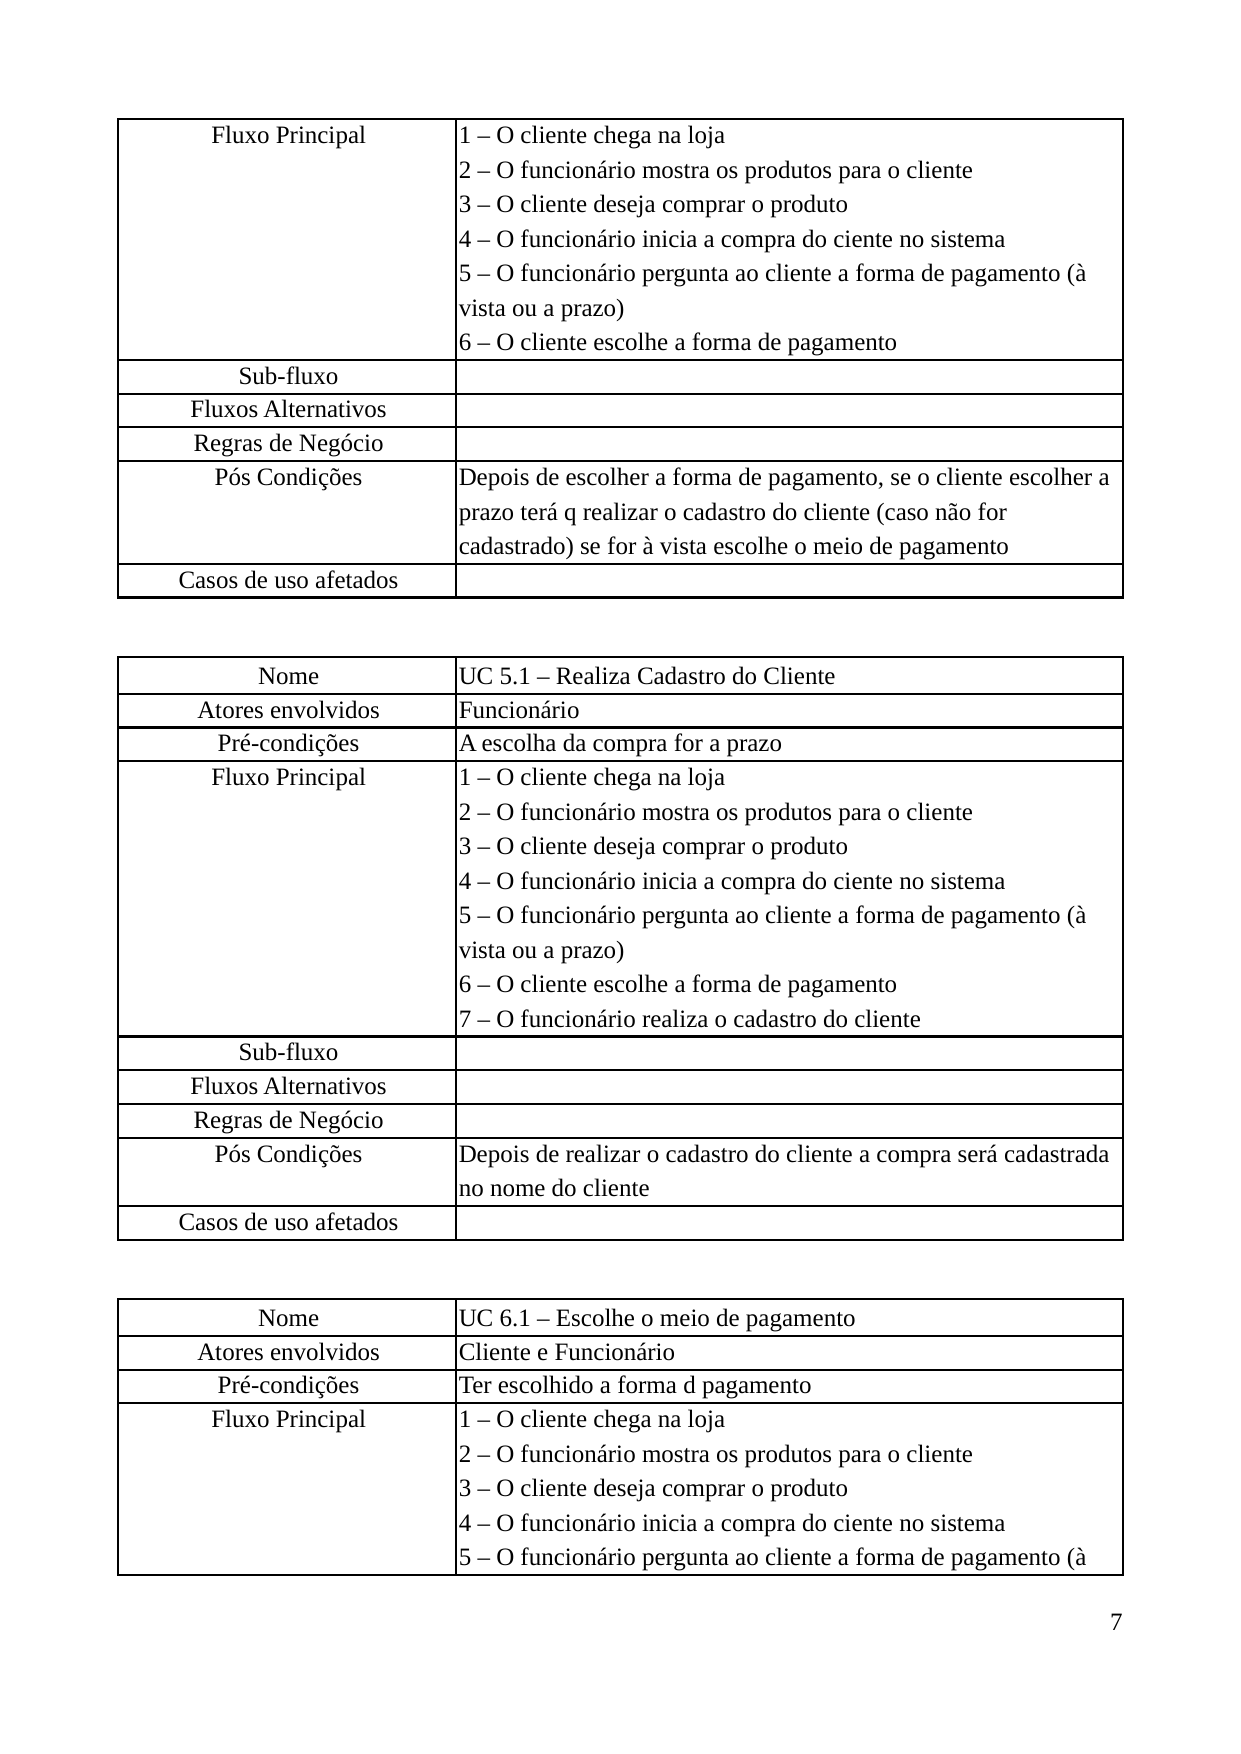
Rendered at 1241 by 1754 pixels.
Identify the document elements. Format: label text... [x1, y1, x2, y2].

table_header UC 5.1 – Realiza Cadastro do Cliente [457, 658, 1122, 693]
table_cell [457, 395, 1122, 426]
table_cell Depois de escolher a forma de pagamento, se o cliente escolher a prazo terá q realizar o cadastro do cliente (caso não for cadastrado) se for à vista escolhe o meio de pagamento [457, 462, 1122, 563]
table_cell Pós Condições [119, 1139, 455, 1205]
table_cell Pré-condições [119, 729, 455, 760]
table_header UC 6.1 – Escolhe o meio de pagamento [457, 1300, 1122, 1335]
table_cell Depois de realizar o cadastro do cliente a compra será cadastrada no nome do cliente [457, 1139, 1122, 1205]
table_cell Pós Condições [119, 462, 455, 563]
table_cell Atores envolvidos [119, 695, 455, 726]
table_cell Fluxo Principal [119, 120, 455, 359]
table_cell [457, 428, 1122, 460]
table_cell Funcionário [457, 695, 1122, 726]
table_header Nome [119, 1300, 455, 1335]
table_header Nome [119, 658, 455, 693]
table_cell [457, 1105, 1122, 1137]
table_cell Cliente e Funcionário [457, 1337, 1122, 1368]
table_cell 1 – O cliente chega na loja 2 – O funcionário mostra os produtos para o cliente 3 – O cliente deseja comprar o produto 4 – O funcionário inicia a compra do ciente no sistema 5 – O funcionário pergunta ao cliente a forma de pagamento (à vista ou a prazo) 6 – O cliente escolhe a forma de pagamento 7 – O funcionário realiza o cadastro do cliente [457, 762, 1122, 1035]
table_cell [457, 1071, 1122, 1103]
table_cell 1 – O cliente chega na loja 2 – O funcionário mostra os produtos para o cliente 3 – O cliente deseja comprar o produto 4 – O funcionário inicia a compra do ciente no sistema 5 – O funcionário pergunta ao cliente a forma de pagamento (à [457, 1404, 1122, 1574]
table_cell Sub-fluxo [119, 1038, 455, 1069]
table_cell Fluxos Alternativos [119, 1071, 455, 1103]
table_cell Casos de uso afetados [119, 1207, 455, 1238]
table_cell [457, 1038, 1122, 1069]
table_cell [457, 565, 1122, 596]
table_cell Atores envolvidos [119, 1337, 455, 1368]
table_cell [457, 361, 1122, 392]
table_cell Sub-fluxo [119, 361, 455, 392]
table_cell Fluxo Principal [119, 1404, 455, 1574]
table_cell Regras de Negócio [119, 1105, 455, 1137]
table_cell Pré-condições [119, 1371, 455, 1402]
table_cell Regras de Negócio [119, 428, 455, 460]
table_cell Ter escolhido a forma d pagamento [457, 1371, 1122, 1402]
table_cell 1 – O cliente chega na loja 2 – O funcionário mostra os produtos para o cliente 3 – O cliente deseja comprar o produto 4 – O funcionário inicia a compra do ciente no sistema 5 – O funcionário pergunta ao cliente a forma de pagamento (à vista ou a prazo) 6 – O cliente escolhe a forma de pagamento [457, 120, 1122, 359]
table_cell A escolha da compra for a prazo [457, 729, 1122, 760]
table_cell Fluxo Principal [119, 762, 455, 1035]
table_cell Fluxos Alternativos [119, 395, 455, 426]
table_cell [457, 1207, 1122, 1238]
table_cell Casos de uso afetados [119, 565, 455, 596]
